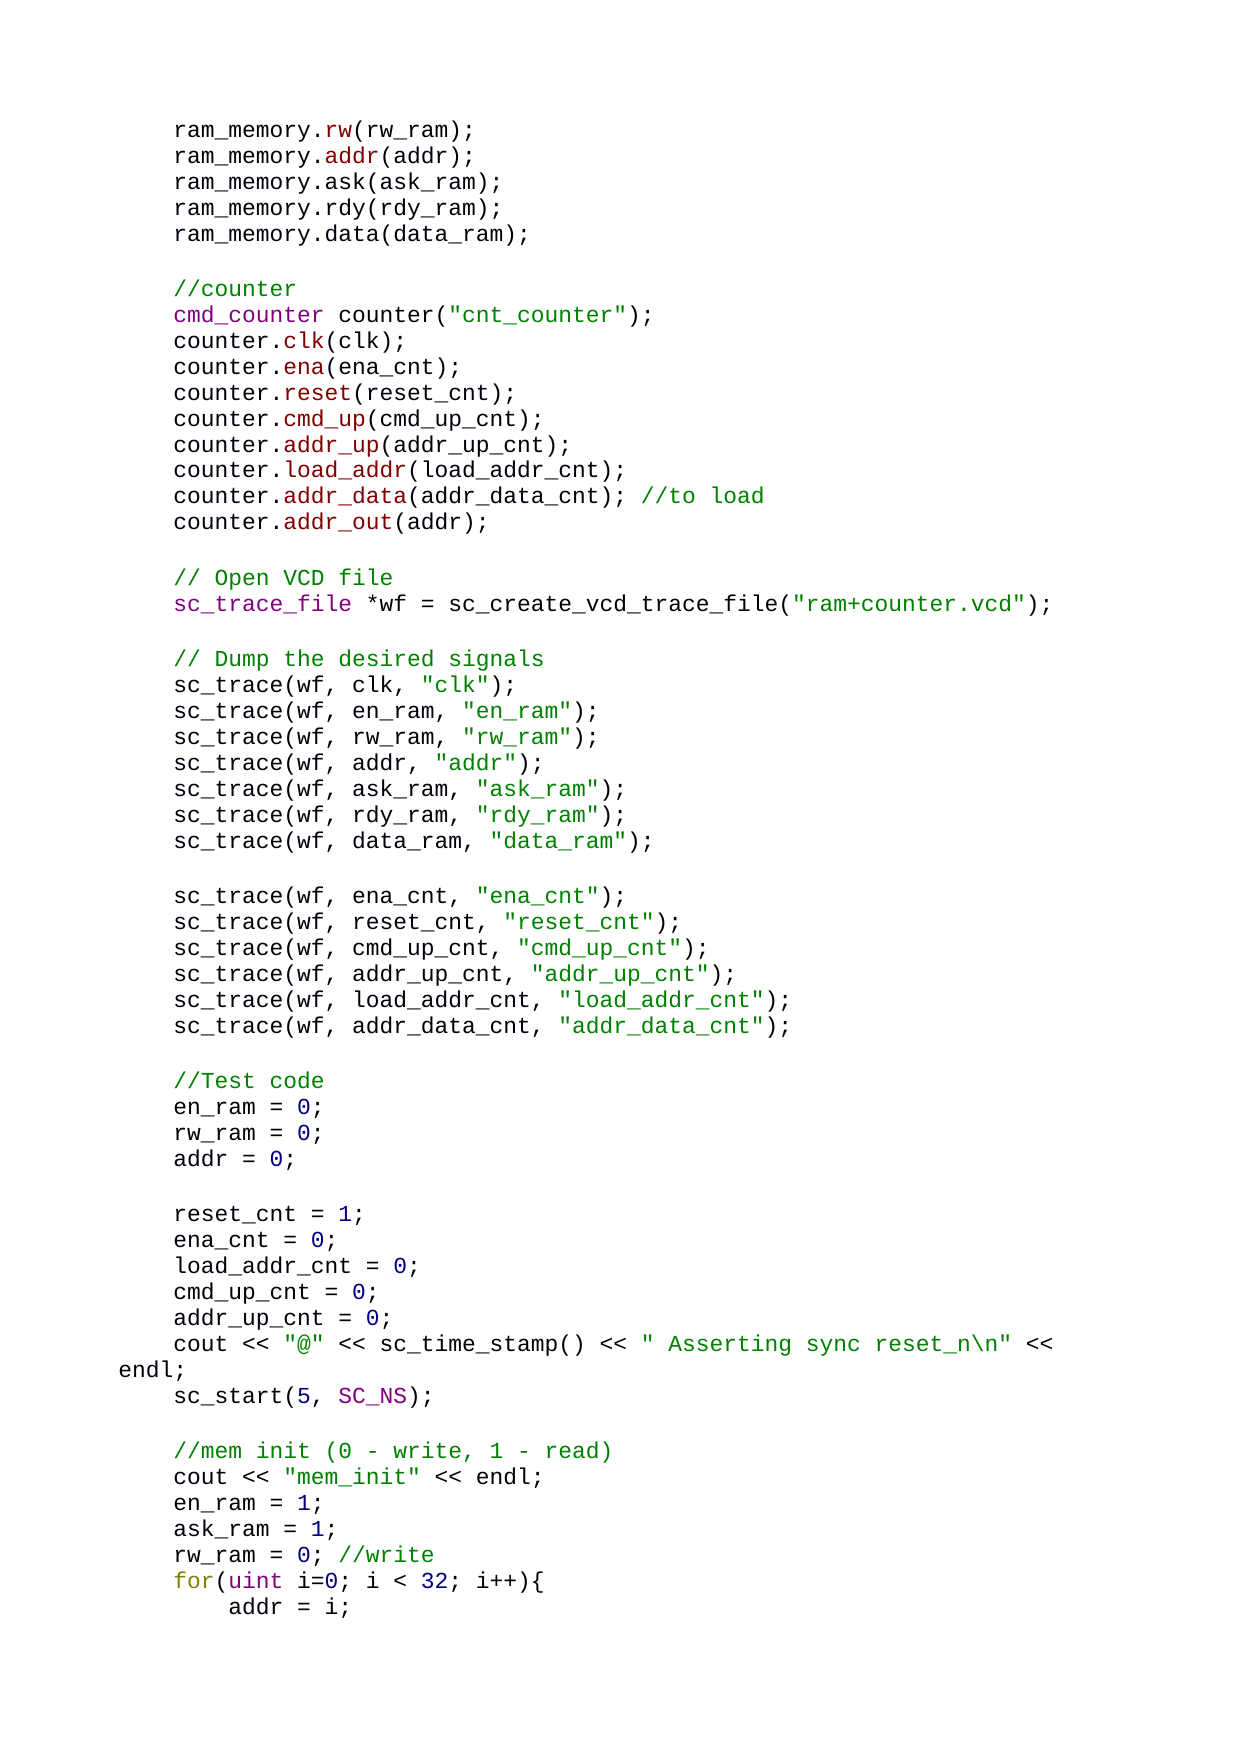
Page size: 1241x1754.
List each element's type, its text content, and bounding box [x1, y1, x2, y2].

text counter.reset(reset_cnt); [118, 381, 1122, 407]
text //counter [118, 277, 1122, 303]
text reset_cnt = 1; [118, 1203, 1122, 1229]
text counter.addr_up(addr_up_cnt); [118, 433, 1122, 459]
text counter.cmd_up(cmd_up_cnt); [118, 407, 1122, 433]
text sc_trace_file *wf = sc_create_vcd_trace_file("ram+counter.vcd"); [118, 592, 1122, 618]
text en_ram = 1; [118, 1492, 1122, 1518]
text cmd_counter counter("cnt_counter"); [118, 303, 1122, 329]
text addr_up_cnt = 0; [118, 1307, 1122, 1332]
text ram_memory.rw(rw_ram); [118, 118, 1122, 144]
text sc_trace(wf, addr_up_cnt, "addr_up_cnt"); [118, 962, 1122, 988]
text sc_trace(wf, load_addr_cnt, "load_addr_cnt"); [118, 988, 1122, 1014]
text sc_trace(wf, rdy_ram, "rdy_ram"); [118, 803, 1122, 829]
text ram_memory.ask(ask_ram); [118, 170, 1122, 196]
text ask_ram = 1; [118, 1518, 1122, 1543]
text addr = i; [118, 1595, 1122, 1621]
text load_addr_cnt = 0; [118, 1255, 1122, 1281]
text for(uint i=0; i < 32; i++){ [118, 1569, 1122, 1595]
text sc_trace(wf, en_ram, "en_ram"); [118, 699, 1122, 725]
text rw_ram = 0; [118, 1121, 1122, 1147]
text counter.addr_data(addr_data_cnt); //to load [118, 485, 1122, 511]
text sc_trace(wf, ask_ram, "ask_ram"); [118, 777, 1122, 803]
text counter.clk(clk); [118, 329, 1122, 355]
text counter.load_addr(load_addr_cnt); [118, 459, 1122, 485]
text sc_trace(wf, rw_ram, "rw_ram"); [118, 725, 1122, 751]
text counter.ena(ena_cnt); [118, 355, 1122, 381]
text counter.addr_out(addr); [118, 511, 1122, 537]
text //Test code [118, 1069, 1122, 1096]
text sc_trace(wf, ena_cnt, "ena_cnt"); [118, 884, 1122, 910]
text sc_trace(wf, cmd_up_cnt, "cmd_up_cnt"); [118, 936, 1122, 962]
text addr = 0; [118, 1147, 1122, 1173]
text sc_start(5, SC_NS); [118, 1384, 1122, 1410]
text ram_memory.addr(addr); [118, 144, 1122, 170]
text ram_memory.rdy(rdy_ram); [118, 196, 1122, 222]
text ena_cnt = 0; [118, 1229, 1122, 1255]
text sc_trace(wf, clk, "clk"); [118, 673, 1122, 699]
text sc_trace(wf, reset_cnt, "reset_cnt"); [118, 910, 1122, 936]
text cout << "@" << sc_time_stamp() << " Asserting sync reset_n\n" << endl; [118, 1332, 1122, 1384]
text sc_trace(wf, addr_data_cnt, "addr_data_cnt"); [118, 1014, 1122, 1040]
text sc_trace(wf, data_ram, "data_ram"); [118, 829, 1122, 855]
text //mem init (0 - write, 1 - read) [118, 1440, 1122, 1466]
text en_ram = 0; [118, 1096, 1122, 1121]
text ram_memory.data(data_ram); [118, 222, 1122, 248]
text sc_trace(wf, addr, "addr"); [118, 751, 1122, 777]
text // Dump the desired signals [118, 647, 1122, 673]
text cmd_up_cnt = 0; [118, 1281, 1122, 1307]
text // Open VCD file [118, 566, 1122, 592]
text rw_ram = 0; //write [118, 1543, 1122, 1569]
text cout << "mem_init" << endl; [118, 1466, 1122, 1492]
